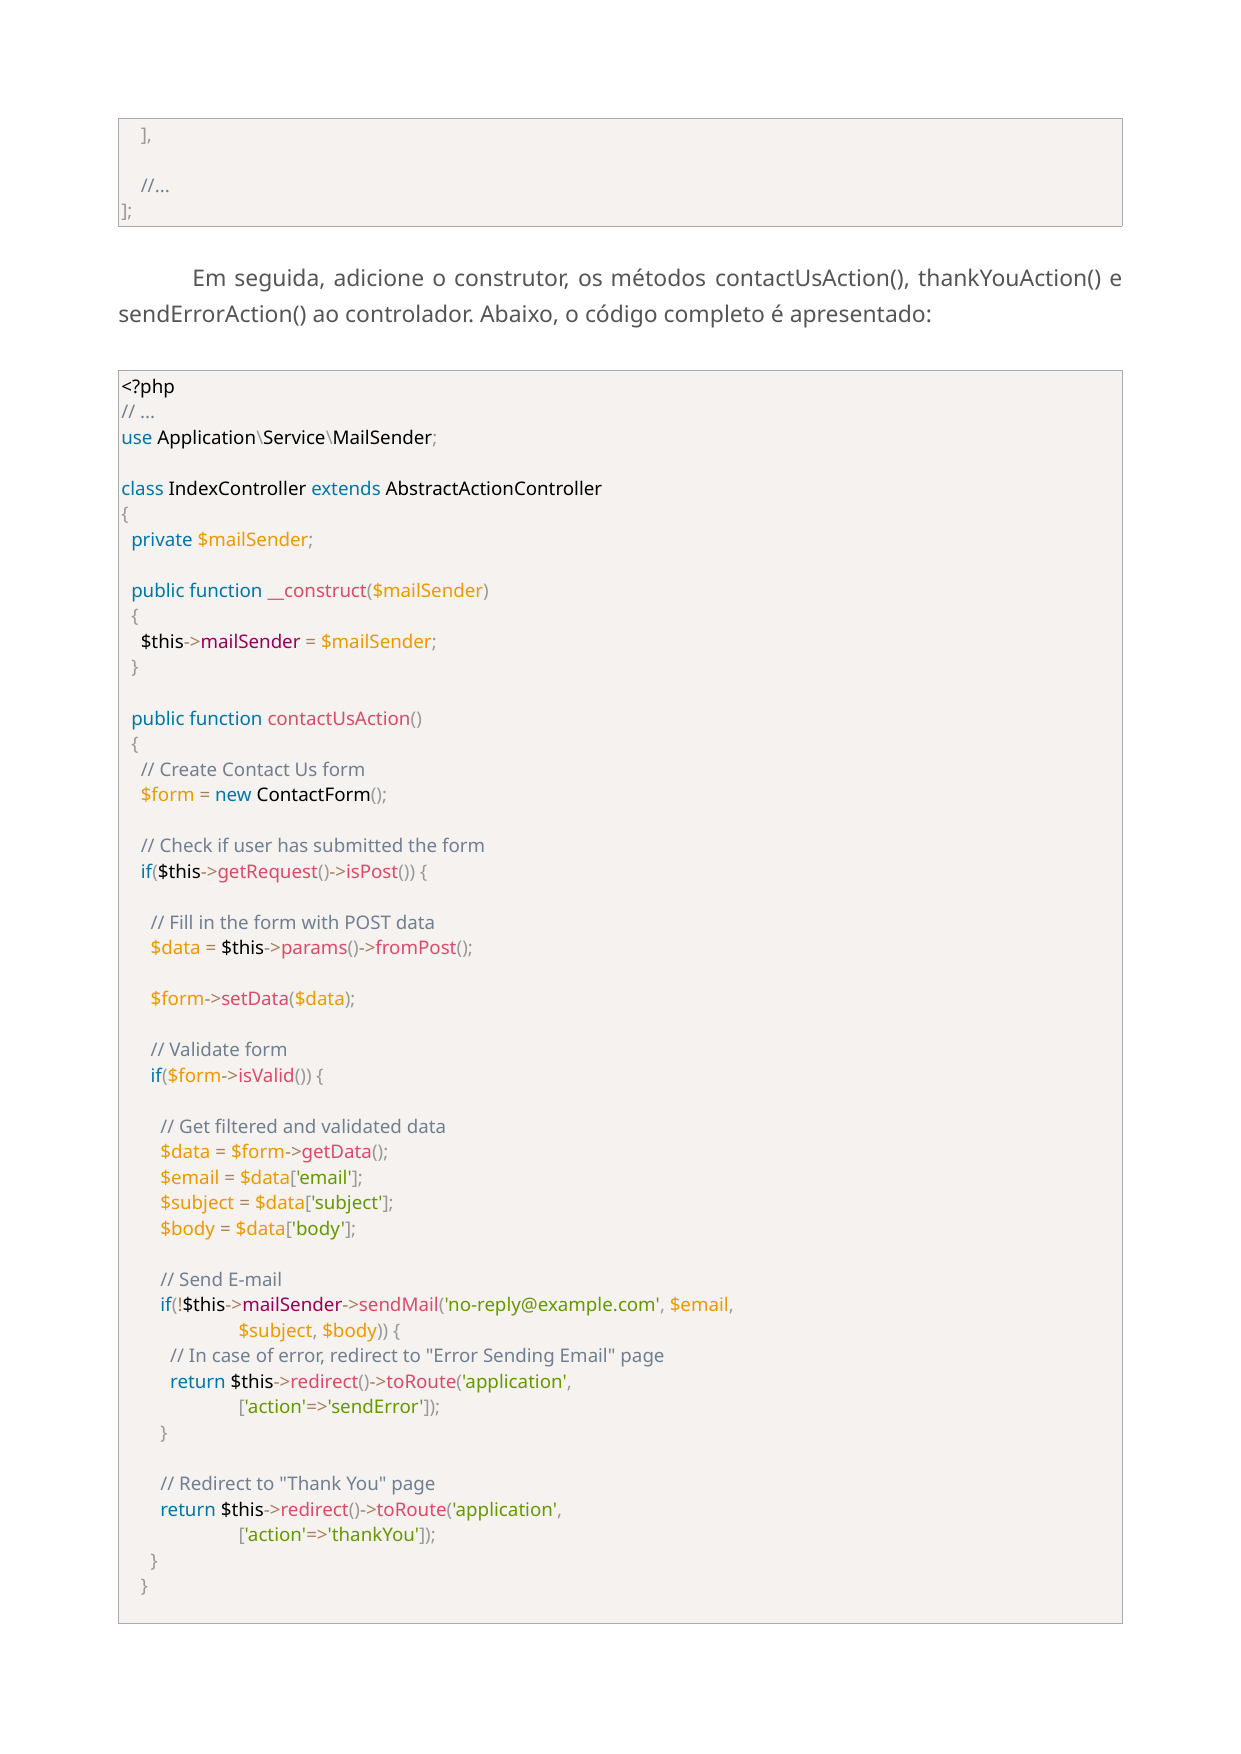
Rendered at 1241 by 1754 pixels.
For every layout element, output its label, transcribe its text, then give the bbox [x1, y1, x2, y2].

text class IndexController extends AbstractActionController [119, 472, 1122, 498]
text { [119, 600, 1122, 625]
text $subject = $data['subject']; [119, 1187, 1122, 1212]
text { [119, 727, 1122, 753]
text { [119, 498, 1122, 523]
text return $this->redirect()->toRoute('application', [119, 1493, 1122, 1518]
text } [119, 1416, 1122, 1442]
text <?php [119, 371, 1122, 396]
text public function __construct($mailSender) [119, 574, 1122, 600]
text // Send E-mail [119, 1263, 1122, 1289]
text // In case of error, redirect to "Error Sending Email" page [119, 1340, 1122, 1365]
text private $mailSender; [119, 523, 1122, 549]
text public function contactUsAction() [119, 702, 1122, 727]
text } [119, 651, 1122, 676]
text $form = new ContactForm(); [119, 778, 1122, 804]
text // Create Contact Us form [119, 753, 1122, 778]
text ], [119, 119, 1122, 144]
text //... [119, 169, 1122, 195]
text return $this->redirect()->toRoute('application', [119, 1365, 1122, 1391]
text ['action'=>'sendError']); [119, 1391, 1122, 1416]
text if($form->isValid()) { [119, 1059, 1122, 1084]
text } [119, 1569, 1122, 1595]
text ['action'=>'thankYou']); [119, 1518, 1122, 1544]
text if($this->getRequest()->isPost()) { [119, 855, 1122, 880]
text $data = $this->params()->fromPost(); [119, 931, 1122, 957]
text $this->mailSender = $mailSender; [119, 625, 1122, 651]
text use Application\Service\MailSender; [119, 421, 1122, 447]
text // Validate form [119, 1033, 1122, 1059]
text } [119, 1544, 1122, 1569]
text $subject, $body)) { [119, 1314, 1122, 1340]
text // Fill in the form with POST data [119, 906, 1122, 931]
text $body = $data['body']; [119, 1212, 1122, 1238]
text ]; [119, 195, 1122, 226]
text // Redirect to "Thank You" page [119, 1467, 1122, 1493]
text if(!$this->mailSender->sendMail('no-reply@example.com', $email, [119, 1289, 1122, 1314]
text $form->setData($data); [119, 982, 1122, 1008]
text // Get filtered and validated data [119, 1110, 1122, 1136]
text $email = $data['email']; [119, 1161, 1122, 1187]
text // Check if user has submitted the form [119, 829, 1122, 855]
text Em seguida, adicione o construtor, os métodos contactUsAction(), thankYouAction() e sendErrorAction() ao controlador. Abaixo, o código completo é apresentado: [118, 262, 1122, 329]
text $data = $form->getData(); [119, 1136, 1122, 1161]
text // ... [119, 396, 1122, 421]
